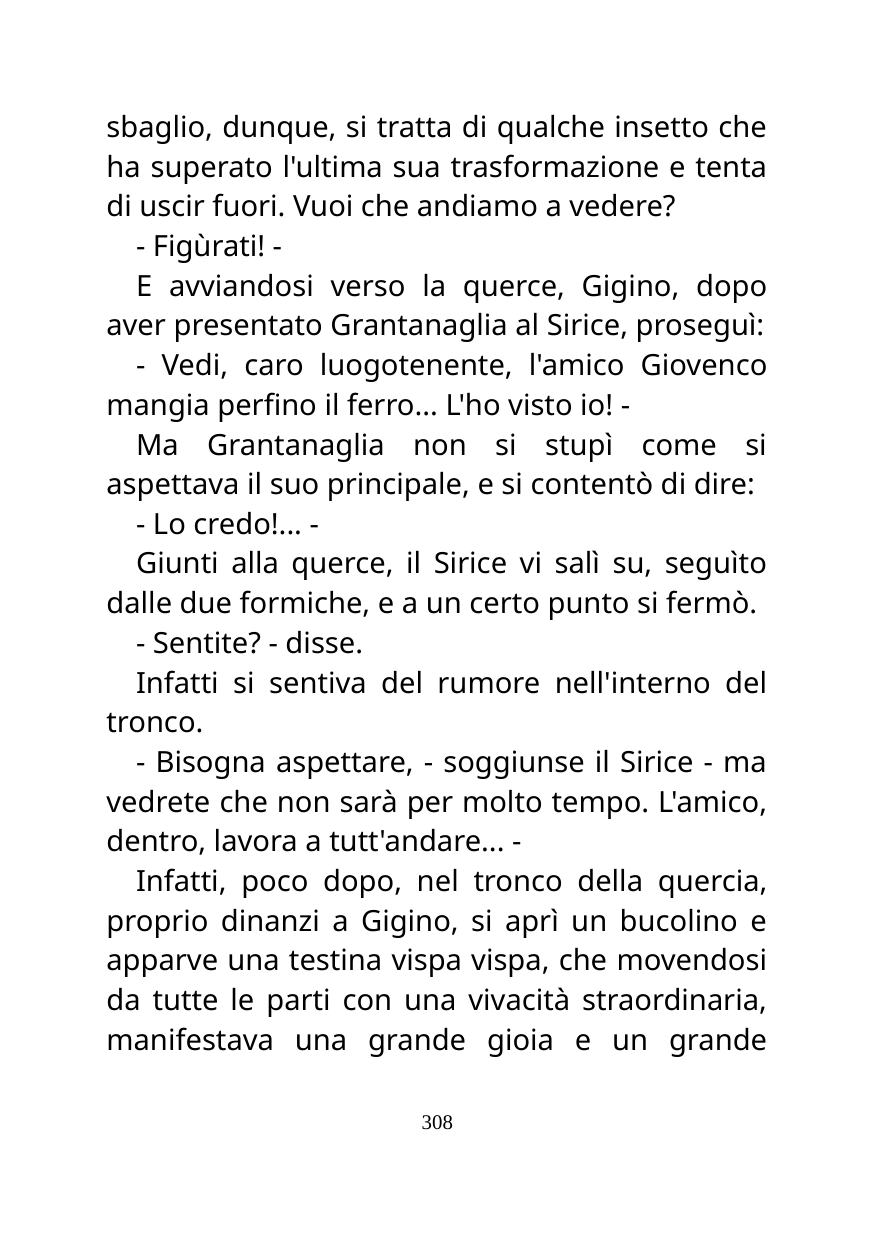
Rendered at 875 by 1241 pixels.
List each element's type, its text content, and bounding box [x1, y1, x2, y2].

text Giunti alla querce, il Sirice vi salì su, seguìto dalle due formiche, e a un certo punto si fermò. [106, 543, 768, 622]
text Ma Grantanaglia non si stupì come si aspettava il suo principale, e si contentò di dire: [106, 424, 768, 503]
text Infatti si sentiva del rumore nell'interno del tronco. [106, 662, 768, 741]
text Infatti, poco dopo, nel tronco della quercia, proprio dinanzi a Gigino, si aprì un bucolino e apparve una testina vispa vispa, che movendosi da tutte le parti con una vivacità straordinaria, manifestava una grande gioia e un grande [106, 860, 768, 1059]
text - Figùrati! - [106, 225, 768, 265]
text - Sentite? - disse. [106, 622, 768, 662]
text - Vedi, caro luogotenente, l'amico Giovenco mangia perfino il ferro... L'ho visto io! - [106, 344, 768, 424]
text E avviandosi verso la querce, Gigino, dopo aver presentato Grantanaglia al Sirice, proseguì: [106, 265, 768, 344]
text - Bisogna aspettare, - soggiunse il Sirice - ma vedrete che non sarà per molto tempo. L'amico, dentro, lavora a tutt'andare... - [106, 741, 768, 860]
text sbaglio, dunque, si tratta di qualche insetto che ha superato l'ultima sua trasformazione e tenta di uscir fuori. Vuoi che andiamo a vedere? [106, 106, 768, 225]
text - Lo credo!... - [106, 503, 768, 543]
